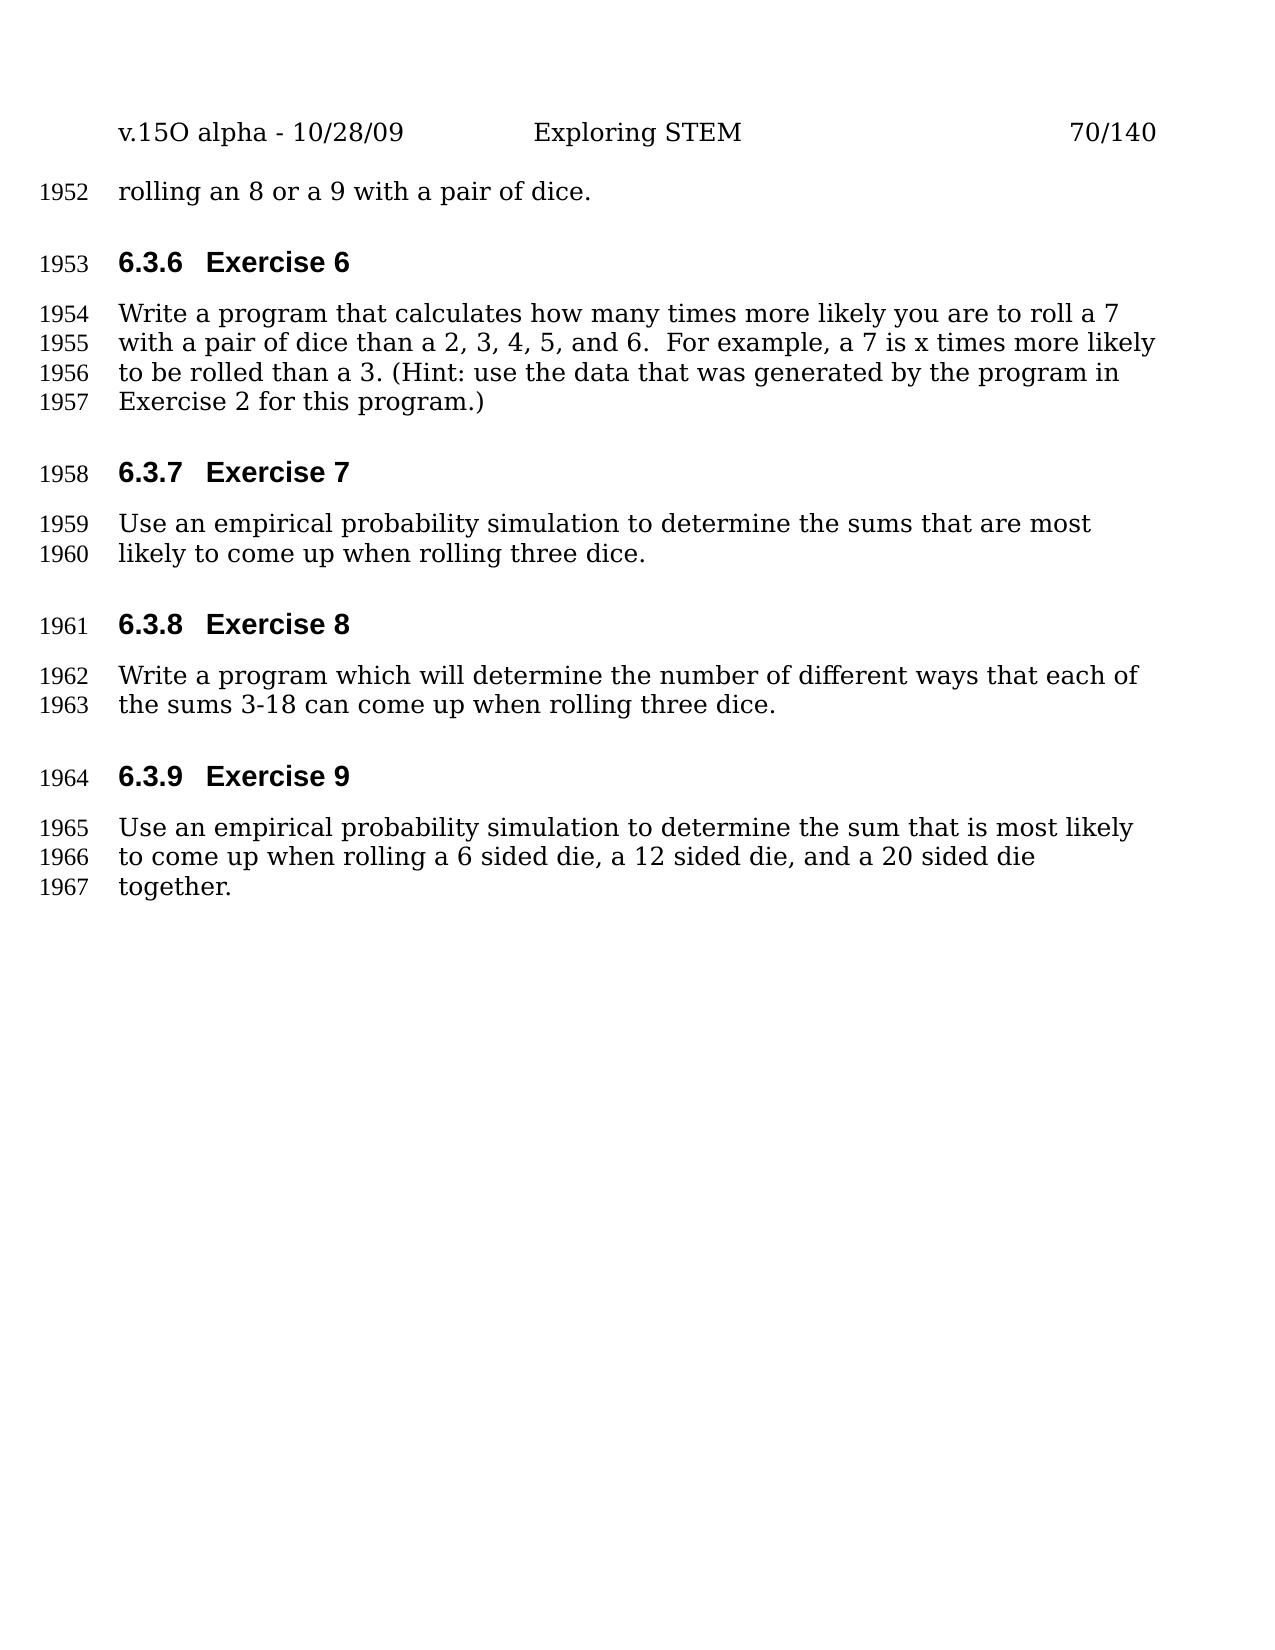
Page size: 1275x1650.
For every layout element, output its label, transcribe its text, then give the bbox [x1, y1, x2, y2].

subtitle Exercise 8 [118, 607, 1157, 641]
subtitle Exercise 9 [118, 759, 1157, 792]
text Write a program which will determine the number of different ways that each of the sums 3-18 can come up when rolling three dice. [118, 662, 1157, 720]
subtitle Exercise 7 [118, 455, 1157, 489]
text Write a program that calculates how many times more likely you are to roll a 7 with a pair of dice than a 2, 3, 4, 5, and 6. For example, a 7 is x times more likely to be rolled than a 3. (Hint: use the data that was generated by the program in Exercise 2 for this program.) [118, 299, 1157, 416]
subtitle Exercise 6 [118, 245, 1157, 278]
text rolling an 8 or a 9 with a pair of dice. [118, 177, 1157, 206]
text Use an empirical probability simulation to determine the sum that is most likely to come up when rolling a 6 sided die, a 12 sided die, and a 20 sided die together. [118, 813, 1157, 901]
text Use an empirical probability simulation to determine the sums that are most likely to come up when rolling three dice. [118, 510, 1157, 568]
